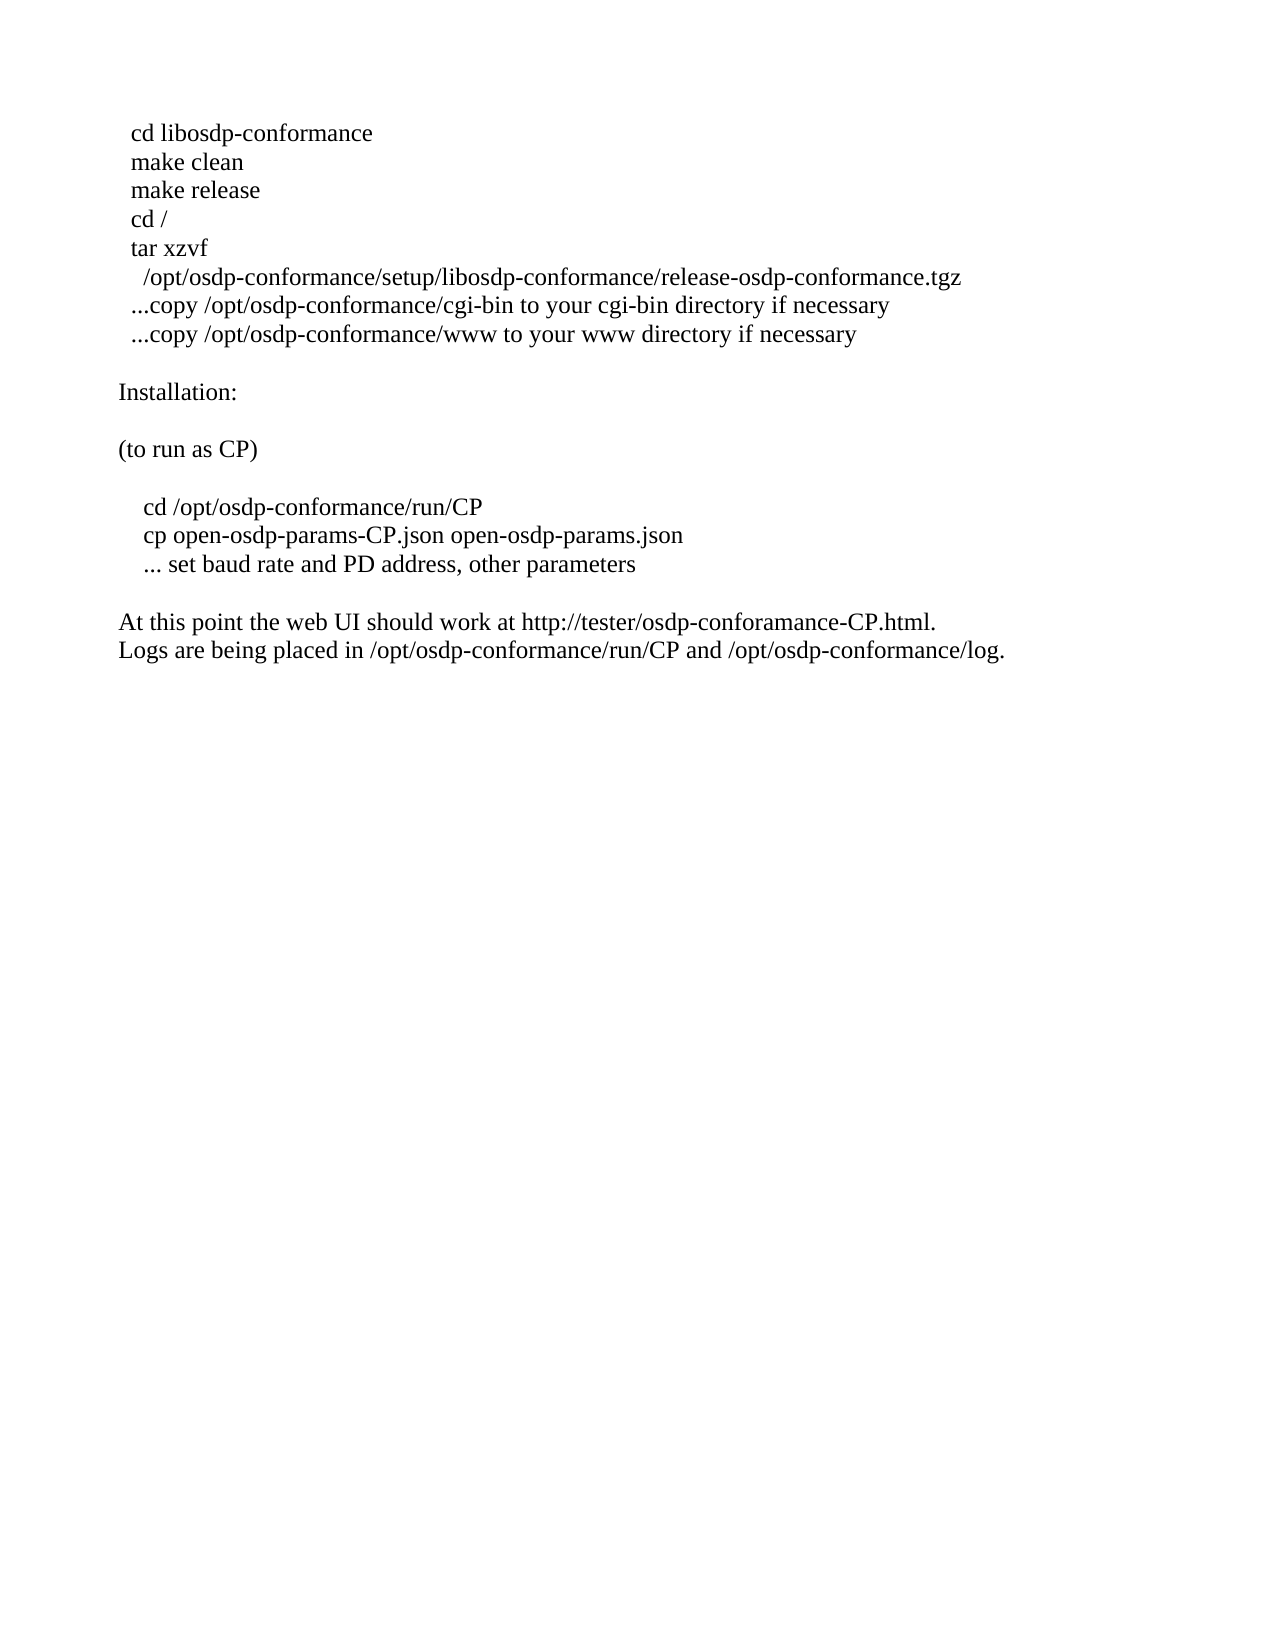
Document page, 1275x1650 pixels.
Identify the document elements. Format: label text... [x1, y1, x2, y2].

text cd /opt/osdp-conformance/run/CP [118, 492, 1157, 521]
text (to run as CP) [118, 434, 1157, 463]
text tar xzvf [118, 233, 1157, 262]
text cp open-osdp-params-CP.json open-osdp-params.json [118, 521, 1157, 549]
text Logs are being placed in /opt/osdp-conformance/run/CP and /opt/osdp-conformance/log. [118, 636, 1157, 664]
text At this point the web UI should work at http://tester/osdp-conforamance-CP.html. [118, 607, 1157, 636]
text make clean [118, 147, 1157, 176]
text ... set baud rate and PD address, other parameters [118, 549, 1157, 578]
text /opt/osdp-conformance/setup/libosdp-conformance/release-osdp-conformance.tgz [118, 262, 1157, 291]
text ...copy /opt/osdp-conformance/cgi-bin to your cgi-bin directory if necessary [118, 291, 1157, 319]
text Installation: [118, 377, 1157, 406]
text ...copy /opt/osdp-conformance/www to your www directory if necessary [118, 319, 1157, 348]
text cd / [118, 204, 1157, 233]
text make release [118, 176, 1157, 204]
text cd libosdp-conformance [118, 118, 1157, 147]
